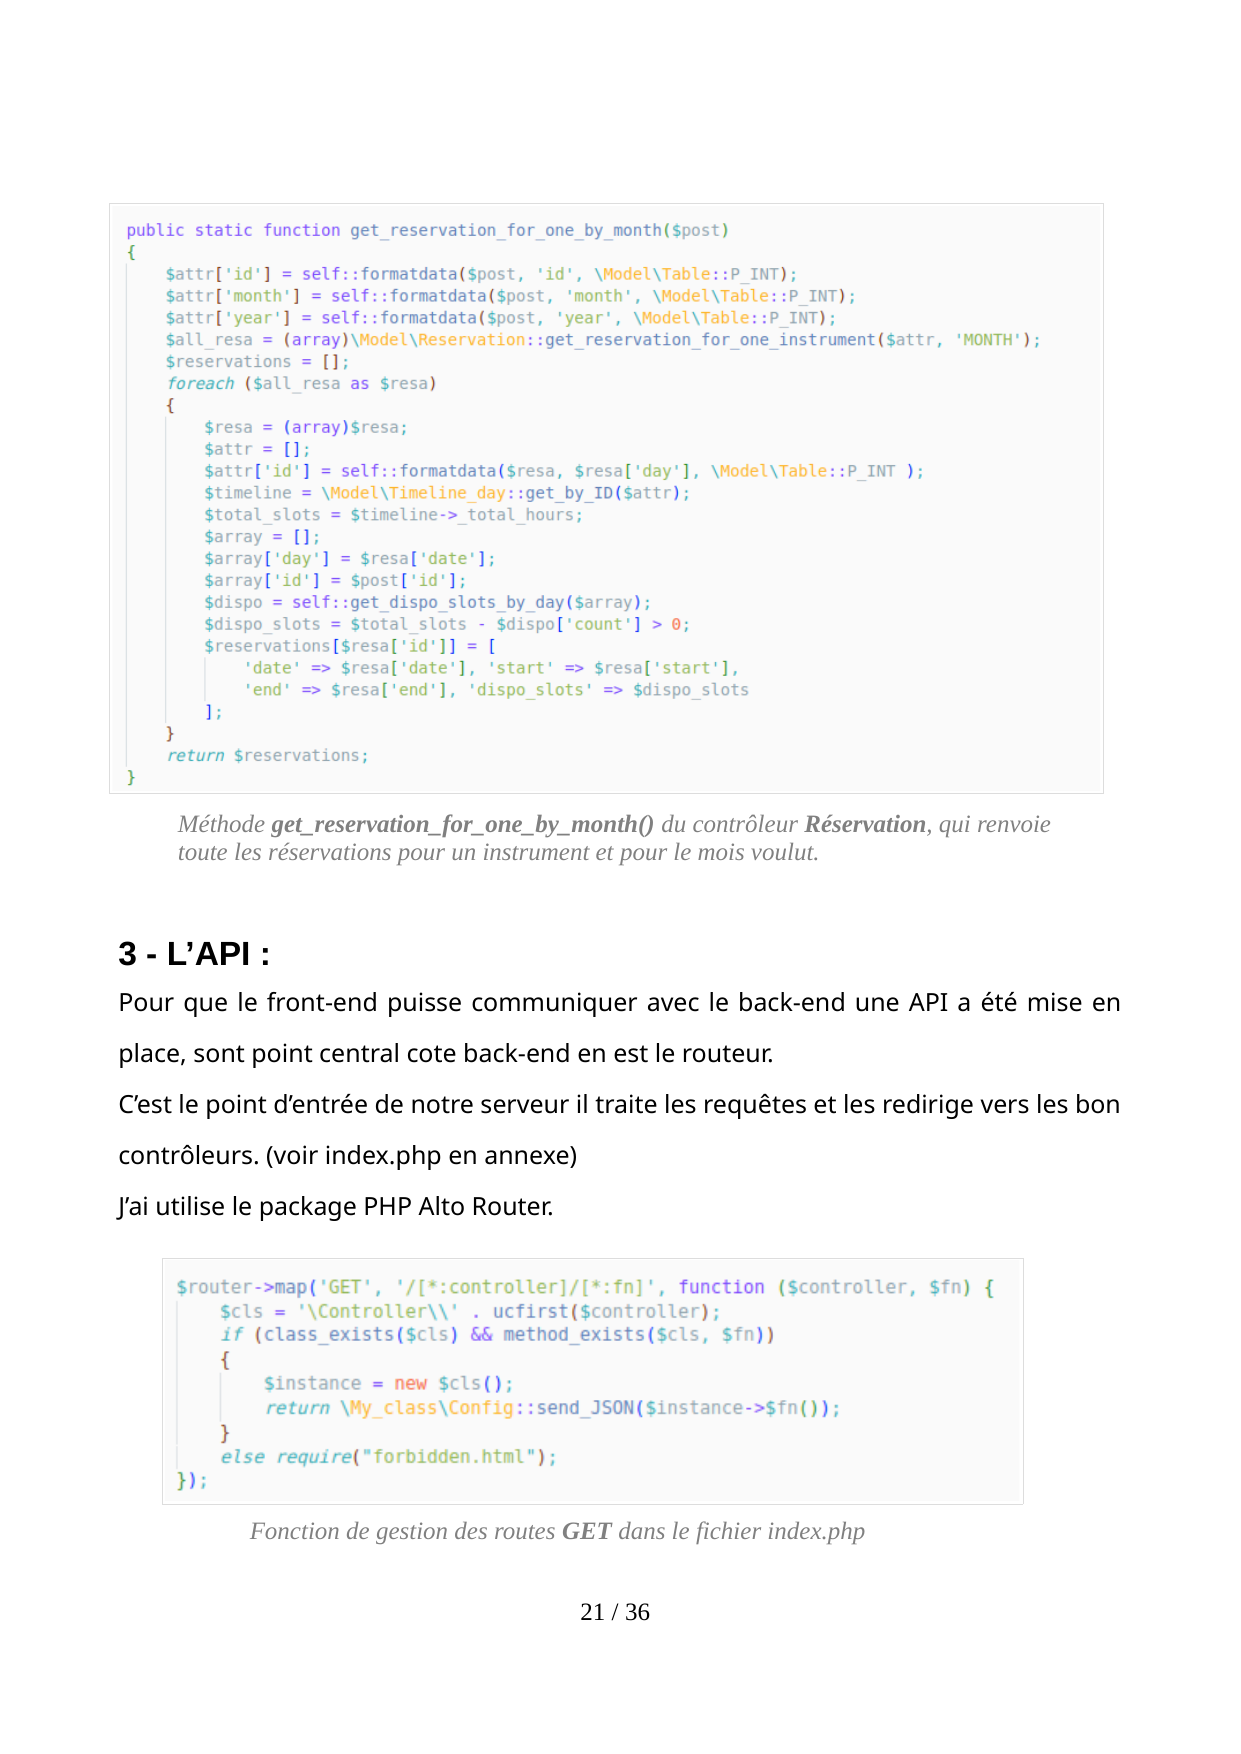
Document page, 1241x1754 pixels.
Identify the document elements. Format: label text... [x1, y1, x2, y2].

text C’est le point d’entrée de notre serveur il traite les requêtes et les redirige vers les bon contrôleurs. (voir index.php en annexe) [118, 1087, 1122, 1172]
text Pour que le front-end puisse communiquer avec le back-end une API a été mise en place, sont point central cote back-end en est le routeur. [118, 984, 1122, 1070]
picture [112, 206, 1101, 791]
text J’ai utilise le package PHP Alto Router. [118, 1189, 1122, 1223]
picture [164, 1260, 1020, 1501]
subtitle 3 - L’API : [118, 933, 1122, 972]
